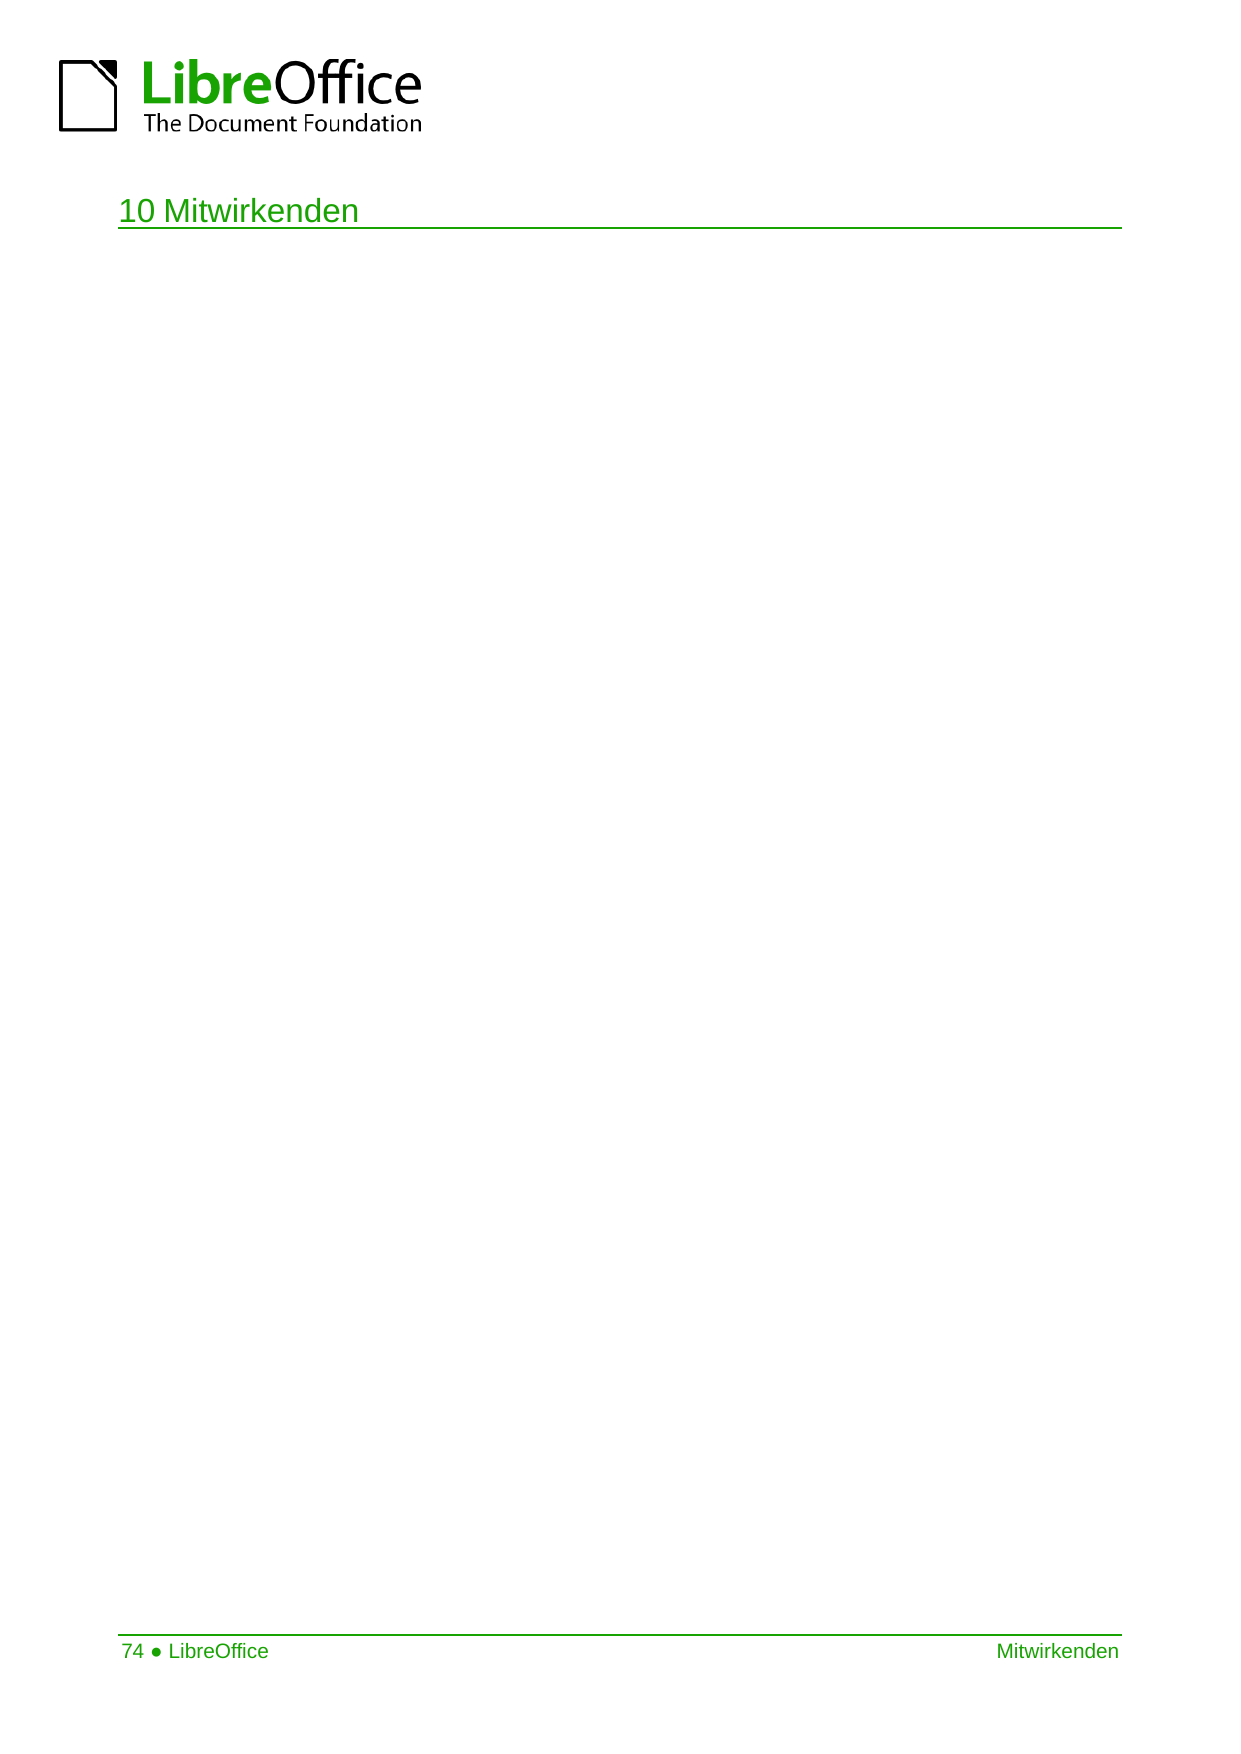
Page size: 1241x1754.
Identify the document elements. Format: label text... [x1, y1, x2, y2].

subtitle Mitwirkenden [118, 170, 1122, 227]
picture [56, 59, 422, 132]
